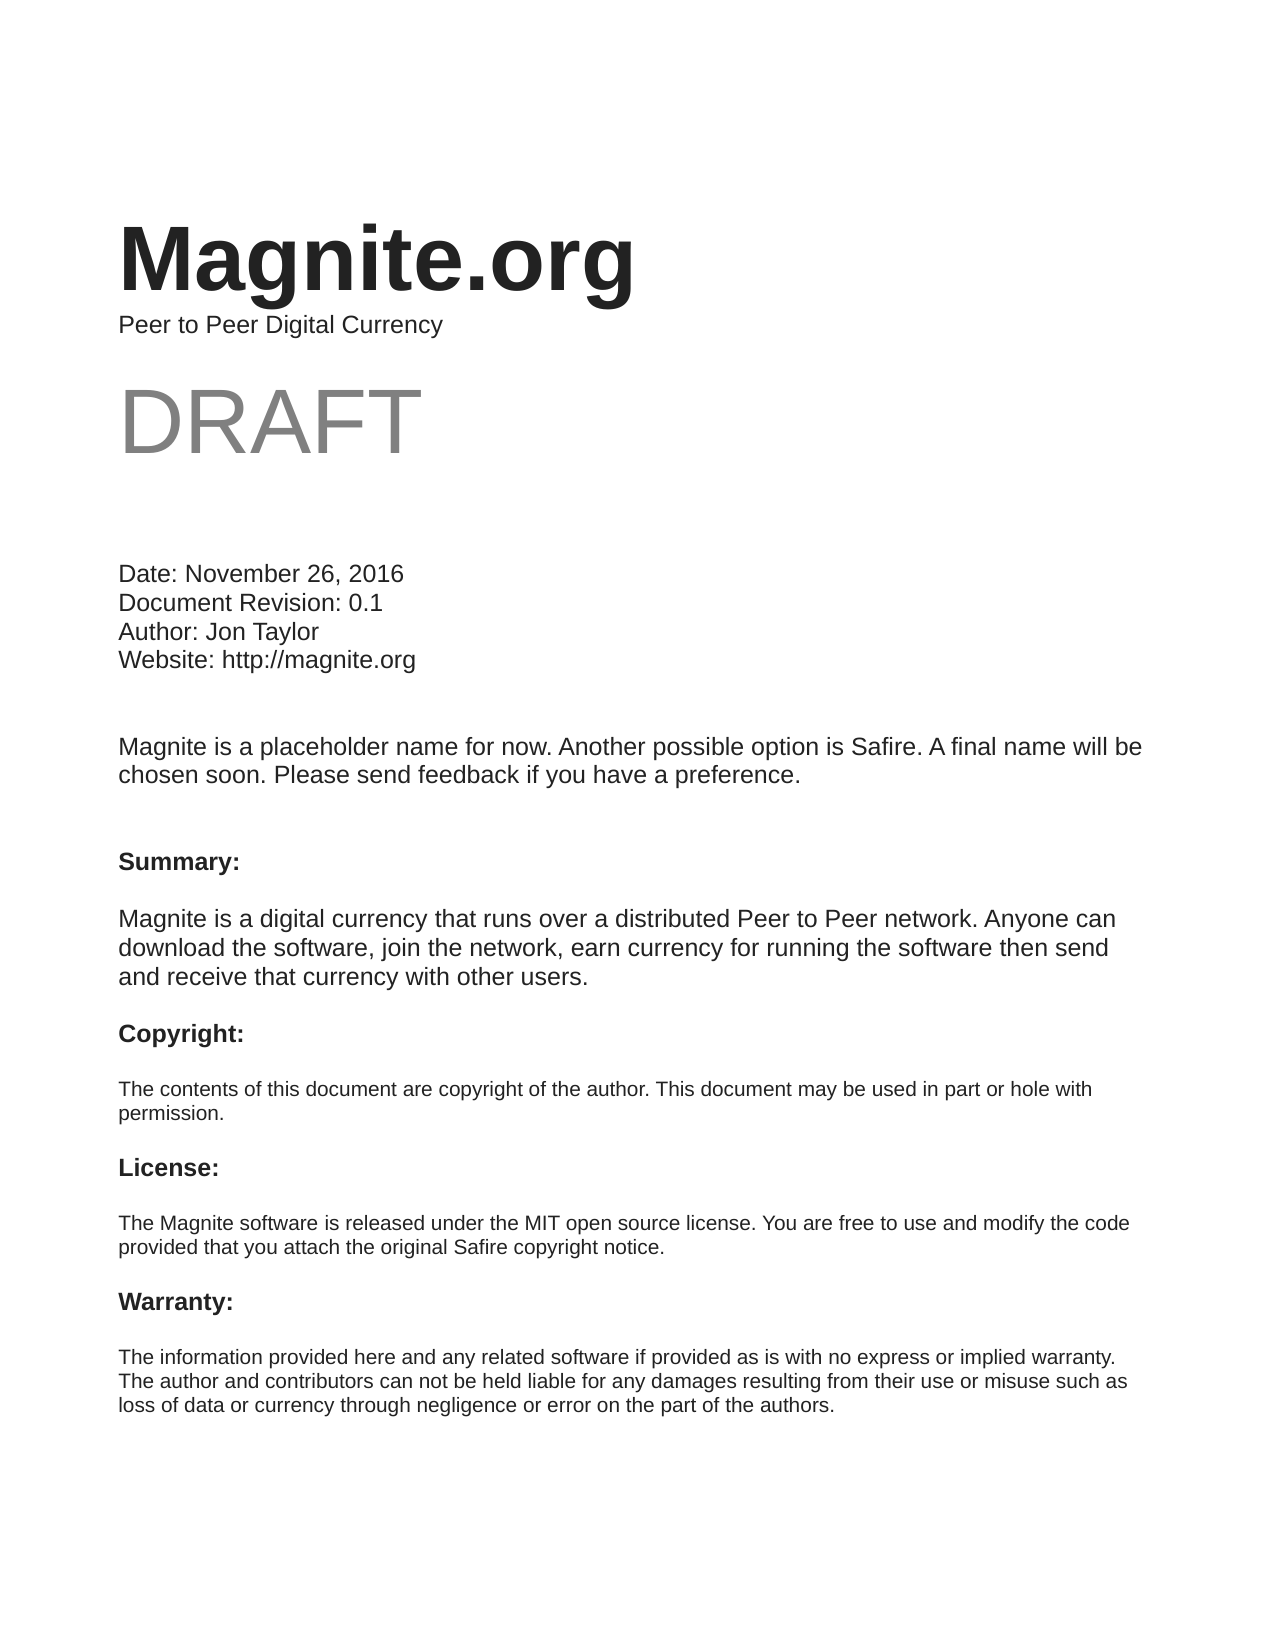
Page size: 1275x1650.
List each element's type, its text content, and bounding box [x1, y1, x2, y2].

text Summary: [118, 846, 1157, 875]
text Magnite is a placeholder name for now. Another possible option is Safire. A final name will be chosen soon. Please send feedback if you have a preference. [118, 731, 1157, 789]
text Magnite is a digital currency that runs over a distributed Peer to Peer network. Anyone can download the software, join the network, earn currency for running the software then send and receive that currency with other users. [118, 904, 1157, 990]
text Document Revision: 0.1 [118, 588, 1157, 616]
text Magnite.org [118, 204, 1157, 310]
text The contents of this document are copyright of the author. This document may be used in part or hole with permission. [118, 1076, 1157, 1124]
text The Magnite software is released under the MIT open source license. You are free to use and modify the code provided that you attach the original Safire copyright notice. [118, 1211, 1157, 1258]
text Date: November 26, 2016 [118, 559, 1157, 588]
text DRAFT [118, 367, 1157, 473]
text Warranty: [118, 1287, 1157, 1316]
text License: [118, 1153, 1157, 1182]
text Website: http://magnite.org [118, 645, 1157, 674]
text Copyright: [118, 1019, 1157, 1048]
text The information provided here and any related software if provided as is with no express or implied warranty. The author and contributors can not be held liable for any damages resulting from their use or misuse such as loss of data or currency through negligence or error on the part of the authors. [118, 1345, 1157, 1417]
text Peer to Peer Digital Currency [118, 310, 1157, 338]
text Author: Jon Taylor [118, 616, 1157, 645]
